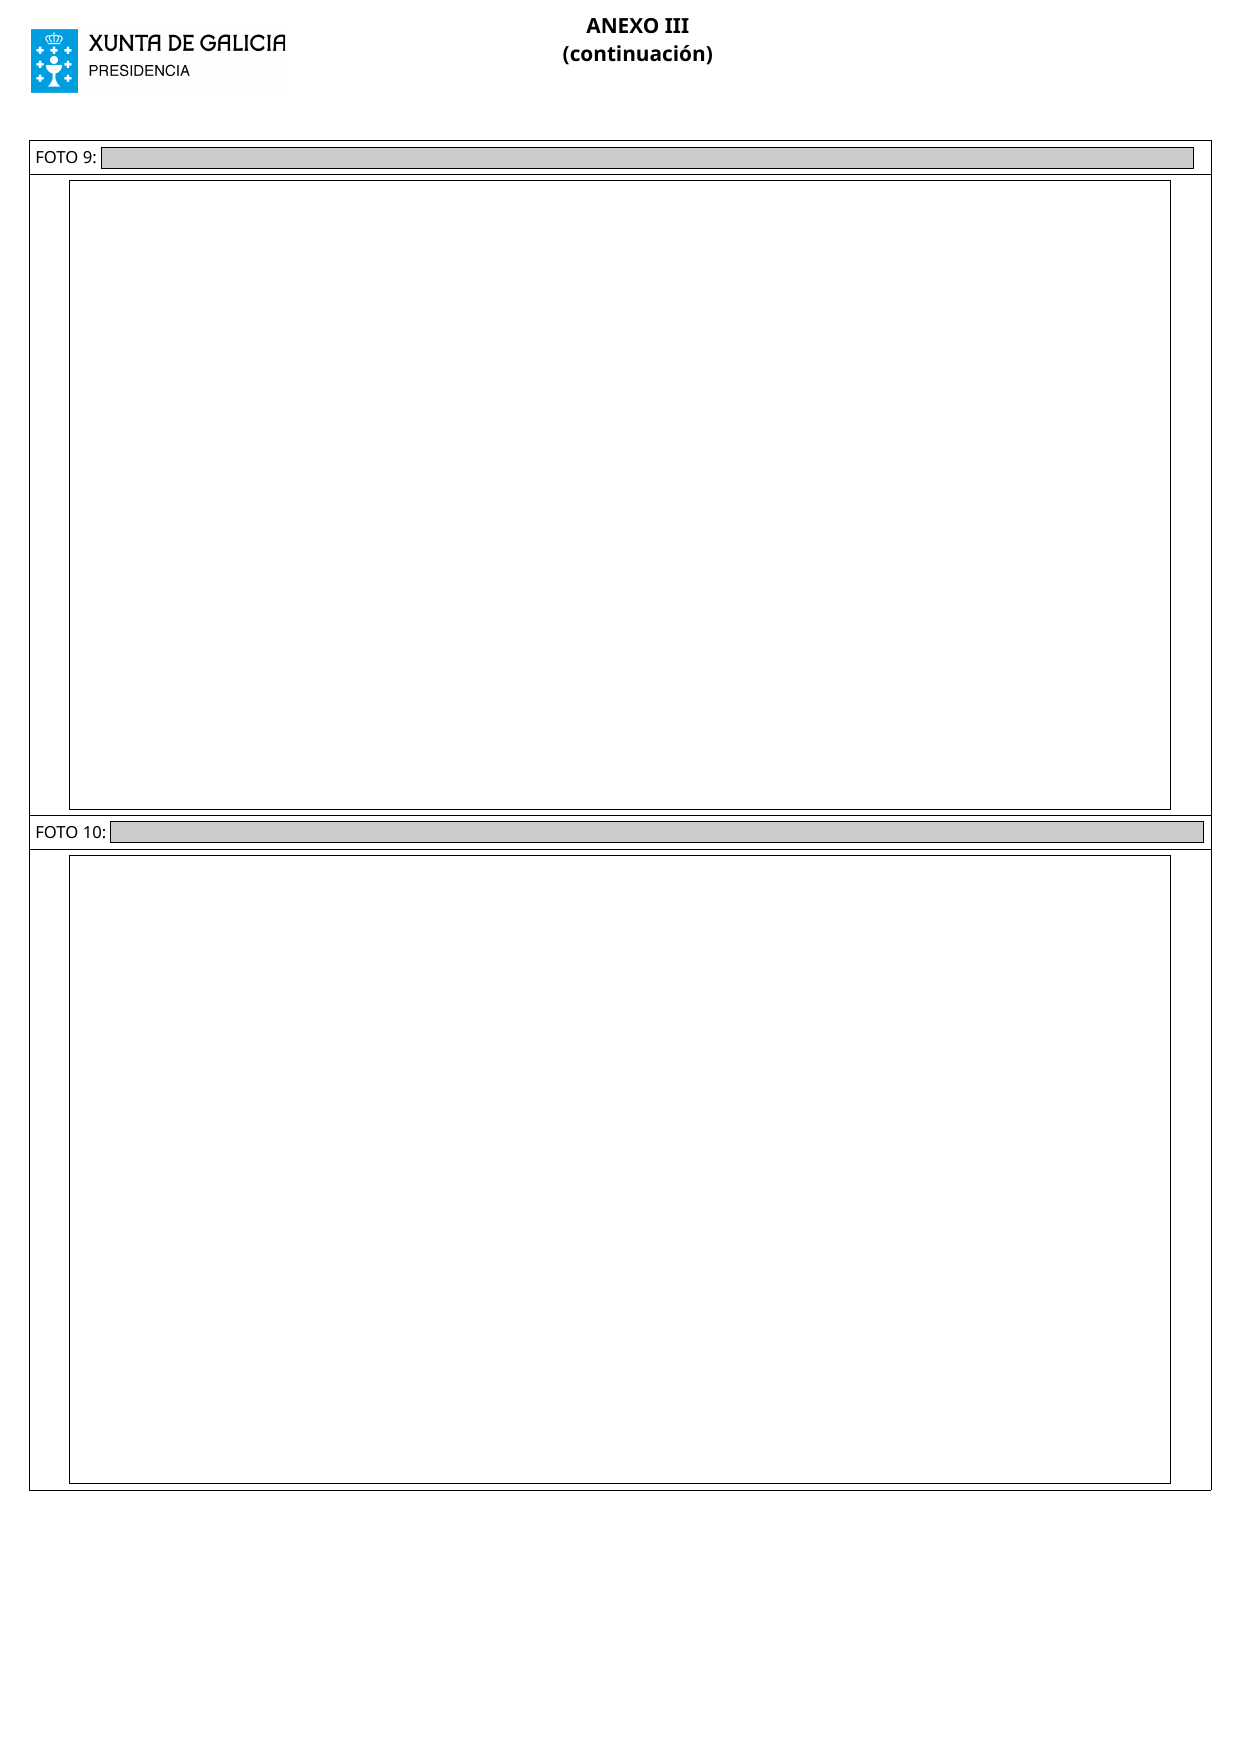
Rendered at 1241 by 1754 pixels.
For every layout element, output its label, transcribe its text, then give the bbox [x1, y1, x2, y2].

picture [47, 66, 61, 86]
picture [79, 29, 286, 93]
table_cell [30, 175, 1211, 815]
table_cell [30, 850, 1211, 1489]
table_header FOTO 9: [30, 141, 1211, 174]
table_cell FOTO 10: [30, 816, 1211, 849]
